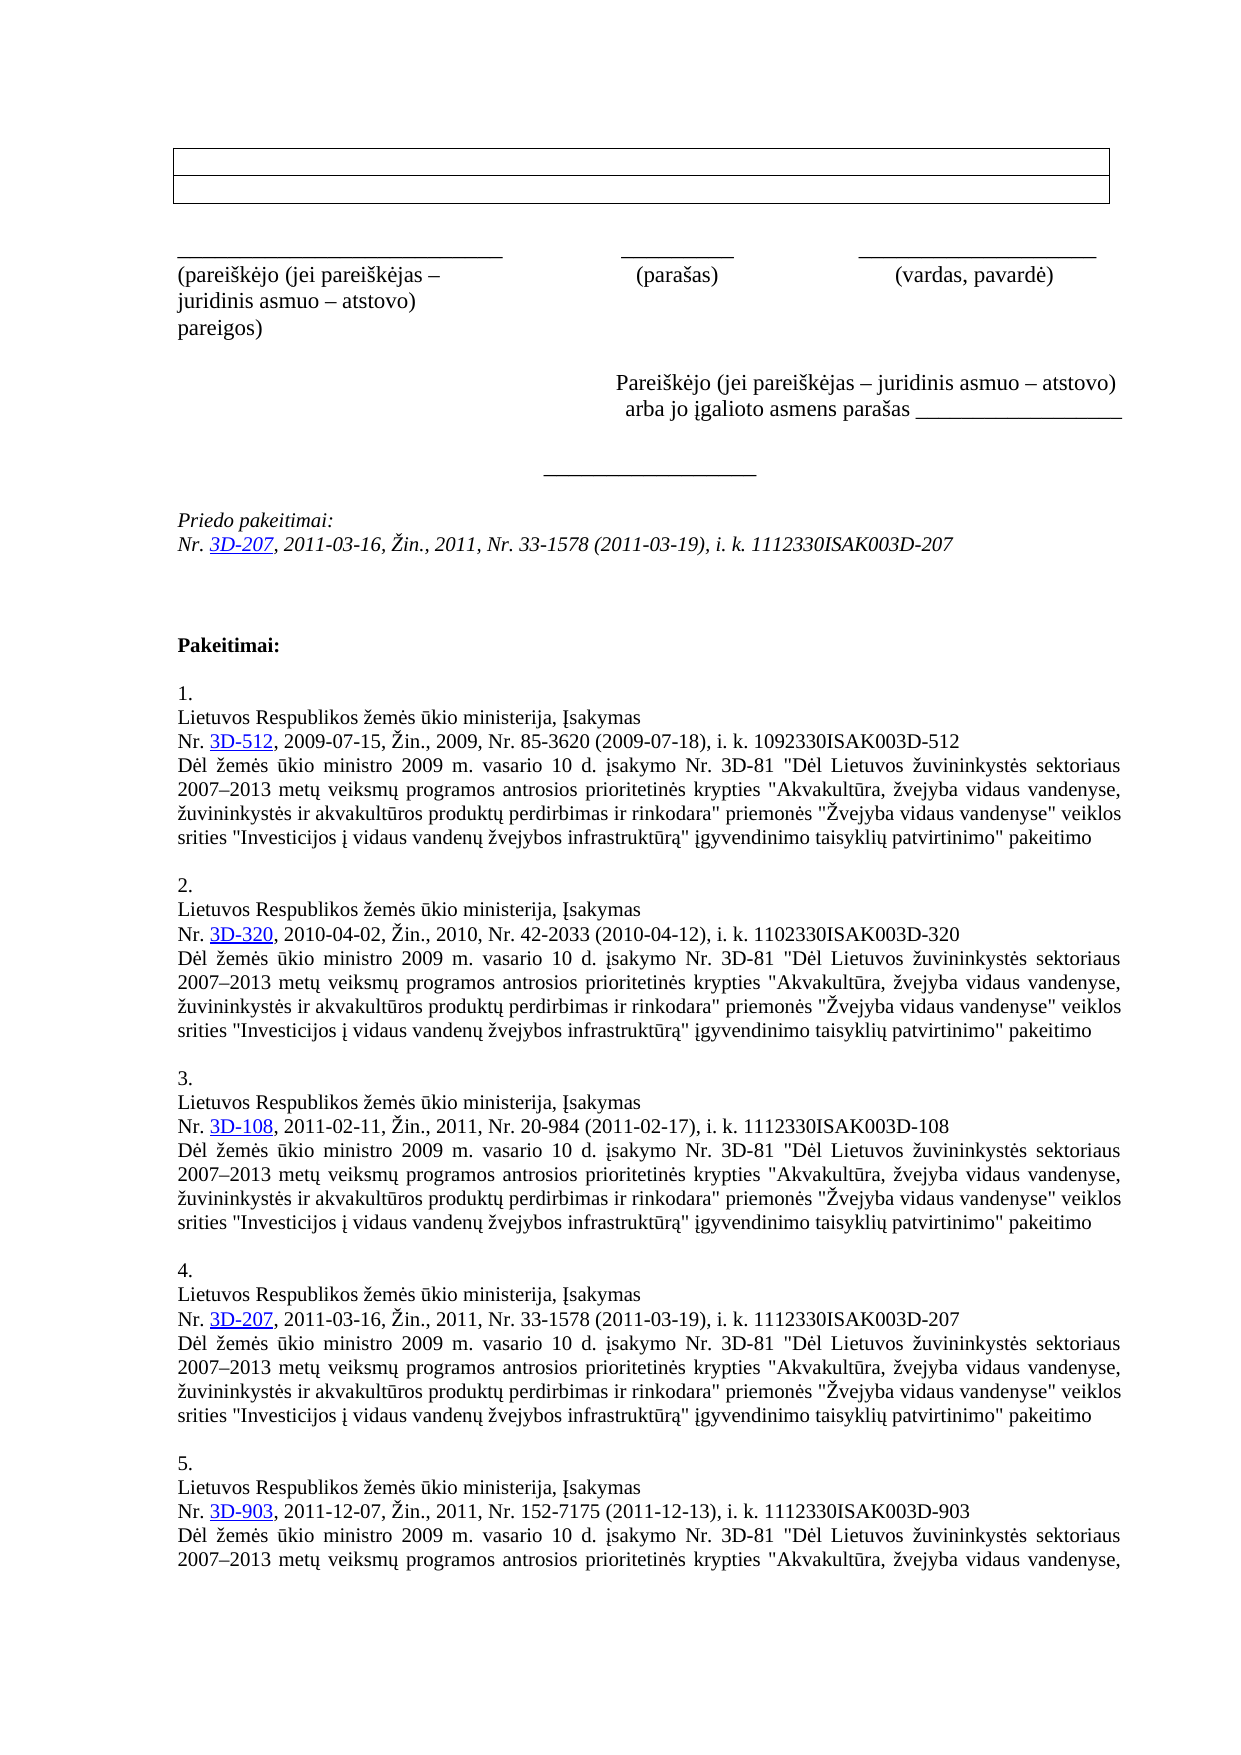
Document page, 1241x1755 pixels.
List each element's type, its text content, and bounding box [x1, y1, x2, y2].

text Priedo pakeitimai: [177, 508, 1122, 532]
text pareigos) [177, 314, 1122, 340]
text Dėl žemės ūkio ministro 2009 m. vasario 10 d. įsakymo Nr. 3D-81 "Dėl Lietuvos žuvininkystės sektoriaus 2007–2013 metų veiksmų programos antrosios prioritetinės krypties "Akvakultūra, žvejyba vidaus vandenyse, [177, 1523, 1122, 1571]
text Dėl žemės ūkio ministro 2009 m. vasario 10 d. įsakymo Nr. 3D-81 "Dėl Lietuvos žuvininkystės sektoriaus 2007–2013 metų veiksmų programos antrosios prioritetinės krypties "Akvakultūra, žvejyba vidaus vandenyse, žuvininkystės ir akvakultūros produktų perdirbimas ir rinkodara" priemonės "Žvejyba vidaus vandenyse" veiklos srities "Investicijos į vidaus vandenų žvejybos infrastruktūrą" įgyvendinimo taisyklių patvirtinimo" pakeitimo [177, 946, 1122, 1042]
text Pareiškėjo (jei pareiškėjas – juridinis asmuo – atstovo) arba jo įgalioto asmens parašas __________________ [177, 369, 1122, 421]
text Lietuvos Respublikos žemės ūkio ministerija, Įsakymas [177, 705, 1122, 729]
text Lietuvos Respublikos žemės ūkio ministerija, Įsakymas [177, 1282, 1122, 1306]
text 1. [177, 681, 1122, 705]
text Nr. 3D-207, 2011-03-16, Žin., 2011, Nr. 33-1578 (2011-03-19), i. k. 1112330ISAK003D-207 [177, 1306, 1122, 1331]
text 4. [177, 1258, 1122, 1282]
table_cell [174, 176, 1109, 202]
text Nr. 3D-320, 2010-04-02, Žin., 2010, Nr. 42-2033 (2010-04-12), i. k. 1102330ISAK003D-320 [177, 921, 1122, 946]
text Nr. 3D-108, 2011-02-11, Žin., 2011, Nr. 20-984 (2011-02-17), i. k. 1112330ISAK003D-108 [177, 1114, 1122, 1138]
text 5. [177, 1451, 1122, 1475]
text juridinis asmuo – atstovo) [177, 287, 1122, 314]
table_cell [174, 149, 1109, 175]
text Dėl žemės ūkio ministro 2009 m. vasario 10 d. įsakymo Nr. 3D-81 "Dėl Lietuvos žuvininkystės sektoriaus 2007–2013 metų veiksmų programos antrosios prioritetinės krypties "Akvakultūra, žvejyba vidaus vandenyse, žuvininkystės ir akvakultūros produktų perdirbimas ir rinkodara" priemonės "Žvejyba vidaus vandenyse" veiklos srities "Investicijos į vidaus vandenų žvejybos infrastruktūrą" įgyvendinimo taisyklių patvirtinimo" pakeitimo [177, 1331, 1122, 1427]
text Nr. 3D-207, 2011-03-16, Žin., 2011, Nr. 33-1578 (2011-03-19), i. k. 1112330ISAK003D-207 [177, 532, 1122, 556]
text __________________________ _________ ___________________ [177, 232, 1122, 261]
text Dėl žemės ūkio ministro 2009 m. vasario 10 d. įsakymo Nr. 3D-81 "Dėl Lietuvos žuvininkystės sektoriaus 2007–2013 metų veiksmų programos antrosios prioritetinės krypties "Akvakultūra, žvejyba vidaus vandenyse, žuvininkystės ir akvakultūros produktų perdirbimas ir rinkodara" priemonės "Žvejyba vidaus vandenyse" veiklos srities "Investicijos į vidaus vandenų žvejybos infrastruktūrą" įgyvendinimo taisyklių patvirtinimo" pakeitimo [177, 1138, 1122, 1234]
text Lietuvos Respublikos žemės ūkio ministerija, Įsakymas [177, 1475, 1122, 1499]
text Pakeitimai: [177, 633, 1122, 657]
text Nr. 3D-903, 2011-12-07, Žin., 2011, Nr. 152-7175 (2011-12-13), i. k. 1112330ISAK003D-903 [177, 1499, 1122, 1523]
text _________________ [177, 450, 1122, 479]
text Dėl žemės ūkio ministro 2009 m. vasario 10 d. įsakymo Nr. 3D-81 "Dėl Lietuvos žuvininkystės sektoriaus 2007–2013 metų veiksmų programos antrosios prioritetinės krypties "Akvakultūra, žvejyba vidaus vandenyse, žuvininkystės ir akvakultūros produktų perdirbimas ir rinkodara" priemonės "Žvejyba vidaus vandenyse" veiklos srities "Investicijos į vidaus vandenų žvejybos infrastruktūrą" įgyvendinimo taisyklių patvirtinimo" pakeitimo [177, 753, 1122, 849]
text Lietuvos Respublikos žemės ūkio ministerija, Įsakymas [177, 1090, 1122, 1114]
text (pareiškėjo (jei pareiškėjas – (parašas) (vardas, pavardė) [177, 261, 1122, 287]
text Nr. 3D-512, 2009-07-15, Žin., 2009, Nr. 85-3620 (2009-07-18), i. k. 1092330ISAK003D-512 [177, 729, 1122, 753]
text 3. [177, 1066, 1122, 1090]
text 2. [177, 873, 1122, 897]
text Lietuvos Respublikos žemės ūkio ministerija, Įsakymas [177, 897, 1122, 921]
